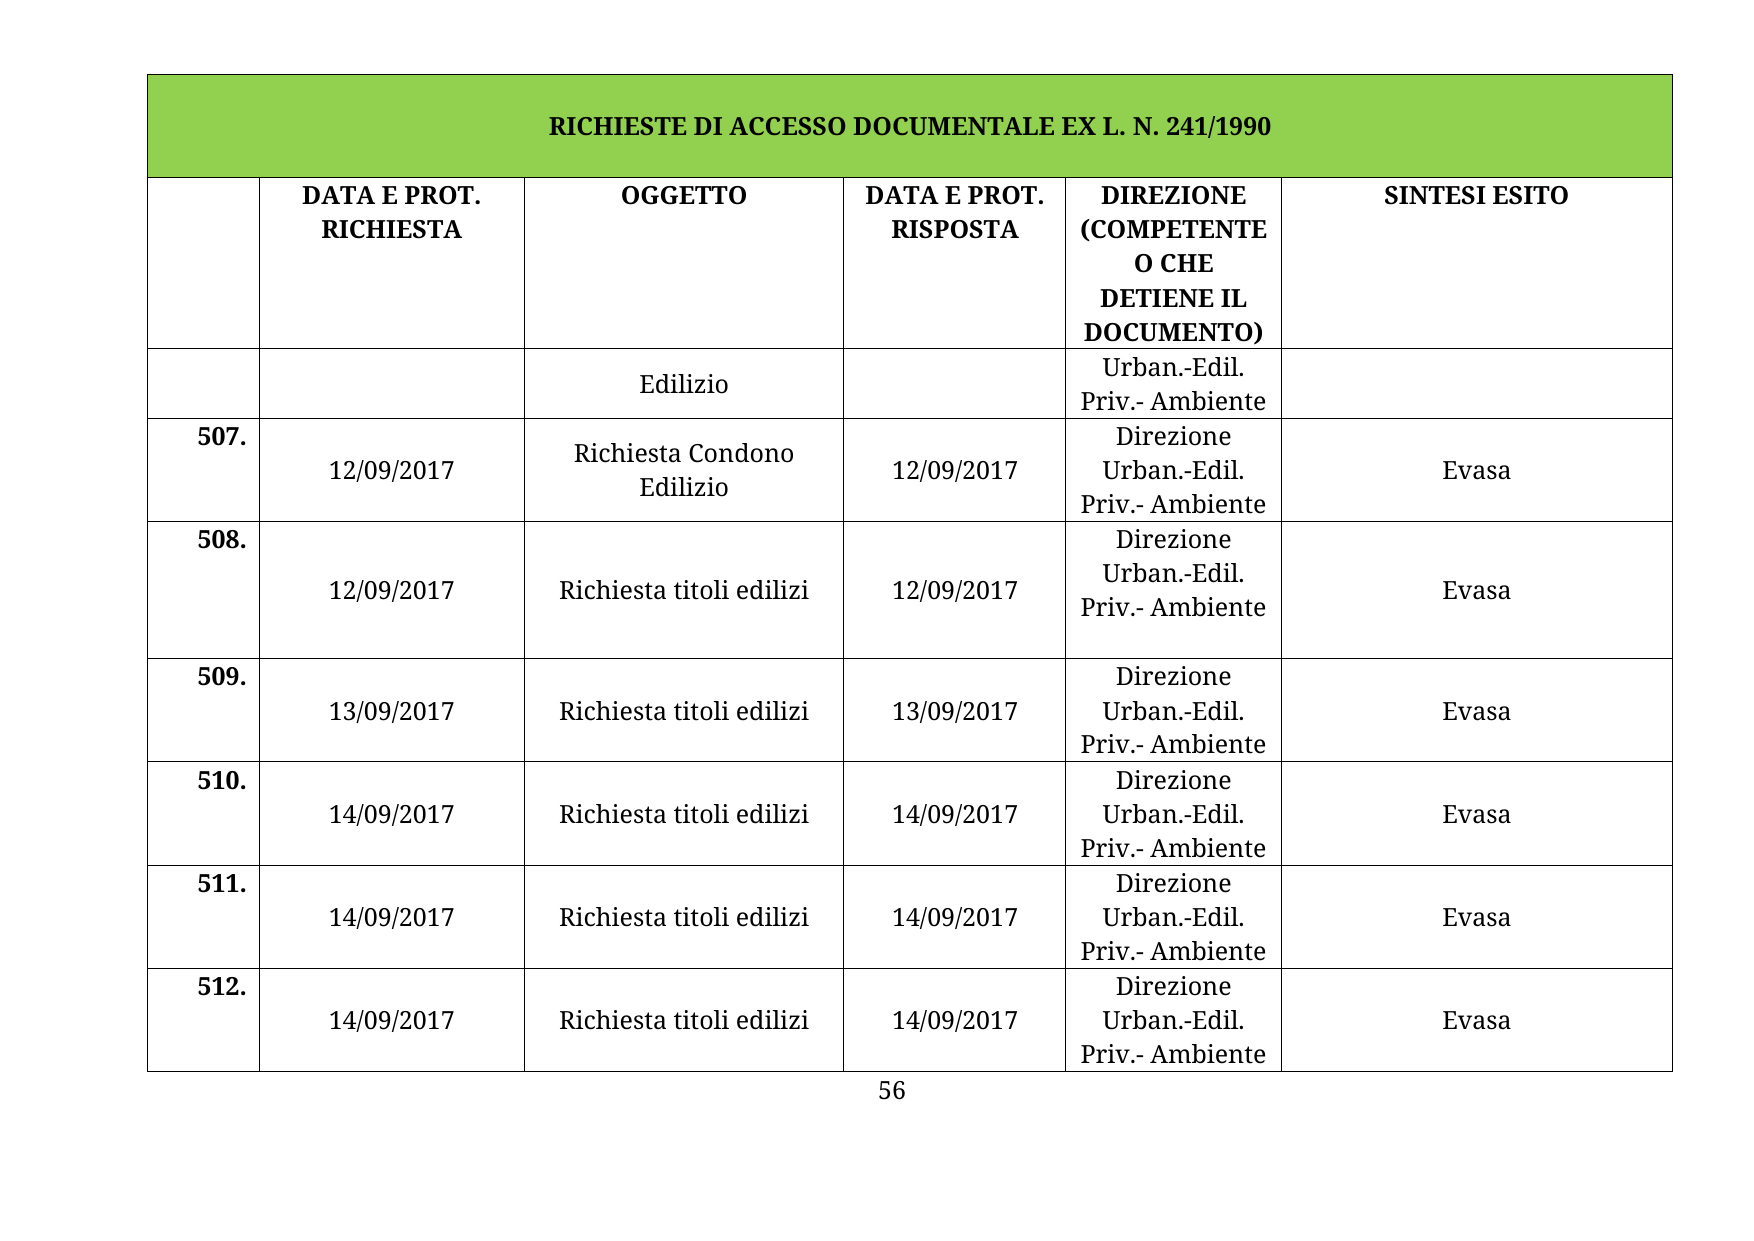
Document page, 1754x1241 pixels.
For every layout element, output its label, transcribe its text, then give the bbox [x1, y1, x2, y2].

table_cell 13/09/2017 [260, 659, 524, 761]
table_cell Evasa [1282, 659, 1672, 761]
table_header RICHIESTE DI ACCESSO DOCUMENTALE EX L. N. 241/1990 [148, 75, 1672, 177]
table_cell Evasa [1282, 419, 1672, 521]
table_cell Urban.-Edil. Priv.- Ambiente [1066, 349, 1281, 417]
table_cell [148, 178, 259, 348]
table_cell DATA E PROT. RICHIESTA [260, 178, 524, 348]
table_cell Richiesta titoli edilizi [525, 659, 843, 761]
table_cell 12/09/2017 [844, 419, 1065, 521]
table_cell Evasa [1282, 866, 1672, 968]
table_cell DATA E PROT. RISPOSTA [844, 178, 1065, 348]
table_cell [148, 762, 259, 864]
table_cell Direzione Urban.-Edil. Priv.- Ambiente [1066, 866, 1281, 968]
table_cell [148, 866, 259, 968]
table_cell [148, 969, 259, 1071]
table_cell Direzione Urban.-Edil. Priv.- Ambiente [1066, 659, 1281, 761]
table_cell [148, 419, 259, 521]
table_cell Direzione Urban.-Edil. Priv.- Ambiente [1066, 762, 1281, 864]
table_cell Direzione Urban.-Edil. Priv.- Ambiente [1066, 419, 1281, 521]
table_cell Evasa [1282, 522, 1672, 658]
table_cell [148, 659, 259, 761]
table_cell SINTESI ESITO [1282, 178, 1672, 348]
table_cell 12/09/2017 [260, 522, 524, 658]
table_cell Direzione Urban.-Edil. Priv.- Ambiente [1066, 969, 1281, 1071]
table_cell [148, 349, 259, 417]
table_cell 13/09/2017 [844, 659, 1065, 761]
table_cell 14/09/2017 [844, 969, 1065, 1071]
table_cell 14/09/2017 [260, 969, 524, 1071]
table_cell [148, 522, 259, 658]
table_cell 14/09/2017 [260, 762, 524, 864]
table_cell Richiesta titoli edilizi [525, 522, 843, 658]
table_cell Evasa [1282, 762, 1672, 864]
table_cell 14/09/2017 [844, 762, 1065, 864]
table_cell [260, 349, 524, 417]
table_cell OGGETTO [525, 178, 843, 348]
table_cell Evasa [1282, 969, 1672, 1071]
table_cell Richiesta Condono Edilizio [525, 419, 843, 521]
table_cell Richiesta titoli edilizi [525, 866, 843, 968]
table_cell Richiesta titoli edilizi [525, 969, 843, 1071]
table_cell 14/09/2017 [260, 866, 524, 968]
table_cell DIREZIONE (COMPETENTE O CHE DETIENE IL DOCUMENTO) [1066, 178, 1281, 348]
table_cell [1282, 349, 1672, 417]
table_cell Richiesta titoli edilizi [525, 762, 843, 864]
table_cell Edilizio [525, 349, 843, 417]
table_cell 12/09/2017 [844, 522, 1065, 658]
table_cell Direzione Urban.-Edil. Priv.- Ambiente [1066, 522, 1281, 658]
table_cell 14/09/2017 [844, 866, 1065, 968]
table_cell 12/09/2017 [260, 419, 524, 521]
table_cell [844, 349, 1065, 417]
